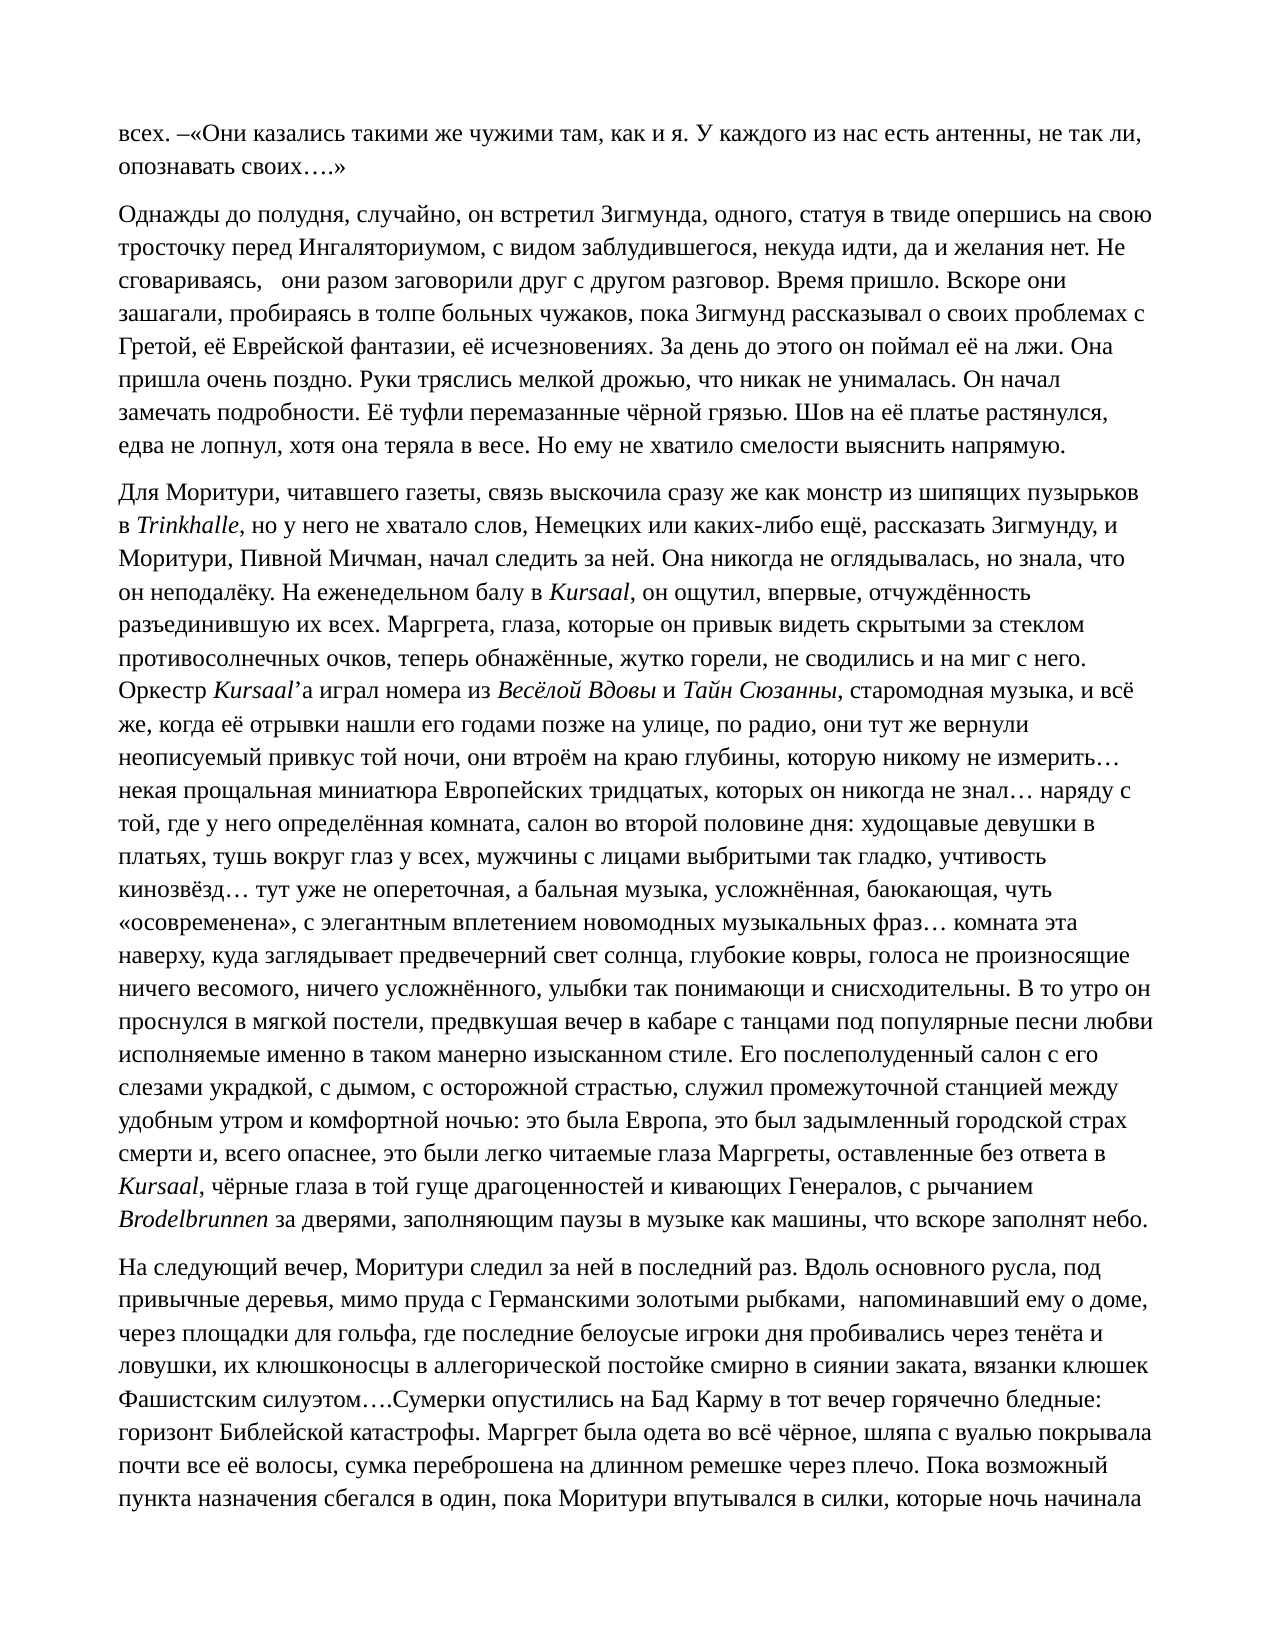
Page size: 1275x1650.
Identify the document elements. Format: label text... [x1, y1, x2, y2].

text Однажды до полудня, случайно, он встретил Зигмунда, одного, статуя в твиде опершись на свою тросточку перед Ингаляториумом, с видом заблудившегося, некуда идти, да и желания нет. Не сговариваясь, они разом заговорили друг с другом разговор. Время пришло. Вскоре они зашагали, пробираясь в толпе больных чужаков, пока Зигмунд рассказывал о своих проблемах с Гретой, её Еврейской фантазии, её исчезновениях. За день до этого он поймал её на лжи. Она пришла очень поздно. Руки тряслись мелкой дрожью, что никак не унималась. Он начал замечать подробности. Её туфли перемазанные чёрной грязью. Шов на её платье растянулся, едва не лопнул, хотя она теряла в весе. Но ему не хватило смелости выяснить напрямую. [118, 199, 1157, 459]
text всех. –«Они казались такими же чужими там, как и я. У каждого из нас есть антенны, не так ли, опознавать своих….» [118, 118, 1157, 180]
text Для Моритури, читавшего газеты, связь выскочила сразу же как монстр из шипящих пузырьков в Trinkhalle, но у него не хватало слов, Немецких или каких-либо ещё, рассказать Зигмунду, и Моритури, Пивной Мичман, начал следить за ней. Она никогда не оглядывалась, но знала, что он неподалёку. На еженедельном балу в Kursaal, он ощутил, впервые, отчуждённость разъединившую их всех. Маргрета, глаза, которые он привык видеть скрытыми за стеклом противосолнечных очков, теперь обнажённые, жутко горели, не cводились и на миг c него. Оркестр Kursaal’а играл номера из Весёлой Вдовы и Тайн Сюзанны, старомодная музыка, и всё же, когда её отрывки нашли его годами позже на улице, по радио, они тут же вернули неописуемый привкус той ночи, они втроём на краю глубины, которую никому не измерить… некая прощальная миниатюра Европейских тридцатых, которых он никогда не знал… наряду с той, где у него определённая комната, салон во второй половине дня: худощавые девушки в платьях, тушь вокруг глаз у всех, мужчины с лицами выбритыми так гладко, учтивость кинозвёзд… тут уже не опереточная, а бальная музыка, усложнённая, баюкающая, чуть «осовременена», с элегантным вплетением новомодных музыкальных фраз… комната эта наверху, куда заглядывает предвечерний свет солнца, глубокие ковры, голоса не произносящие ничего весомого, ничего усложнённого, улыбки так понимающи и снисходительны. В то утро он проснулся в мягкой постели, предвкушая вечер в кабаре с танцами под популярные песни любви исполняемые именно в таком манерно изысканном стиле. Его послеполуденный салон с его слезами украдкой, с дымом, с осторожной страстью, служил промежуточной станцией между удобным утром и комфортной ночью: это была Европа, это был задымленный городской страх смерти и, всего опаснее, это были легко читаемые глаза Маргреты, оставленные без ответа в Kursaal, чёрные глаза в той гуще драгоценностей и кивающих Генералов, с рычанием Brodelbrunnen за дверями, заполняющим паузы в музыке как машины, что вскоре заполнят небо. [118, 477, 1157, 1233]
text На следующий вечер, Моритури следил за ней в последний раз. Вдоль основного русла, под привычные деревья, мимо пруда с Германскими золотыми рыбками, напоминавший ему о доме, через площадки для гольфа, где последние белоусые игроки дня пробивались через тенёта и ловушки, их клюшконосцы в аллегорической постойке смирно в сиянии заката, вязанки клюшек Фашистским силуэтом….Сумерки опустились на Бад Карму в тот вечер горячечно бледные: горизонт Библейской катастрофы. Маргрет была одета во всё чёрное, шляпа с вуалью покрывала почти все её волосы, сумка переброшена на длинном ремешке через плечо. Пока возможный пункта назначения сбегался в один, пока Моритури впутывался в силки, которые ночь начинала [118, 1252, 1157, 1511]
